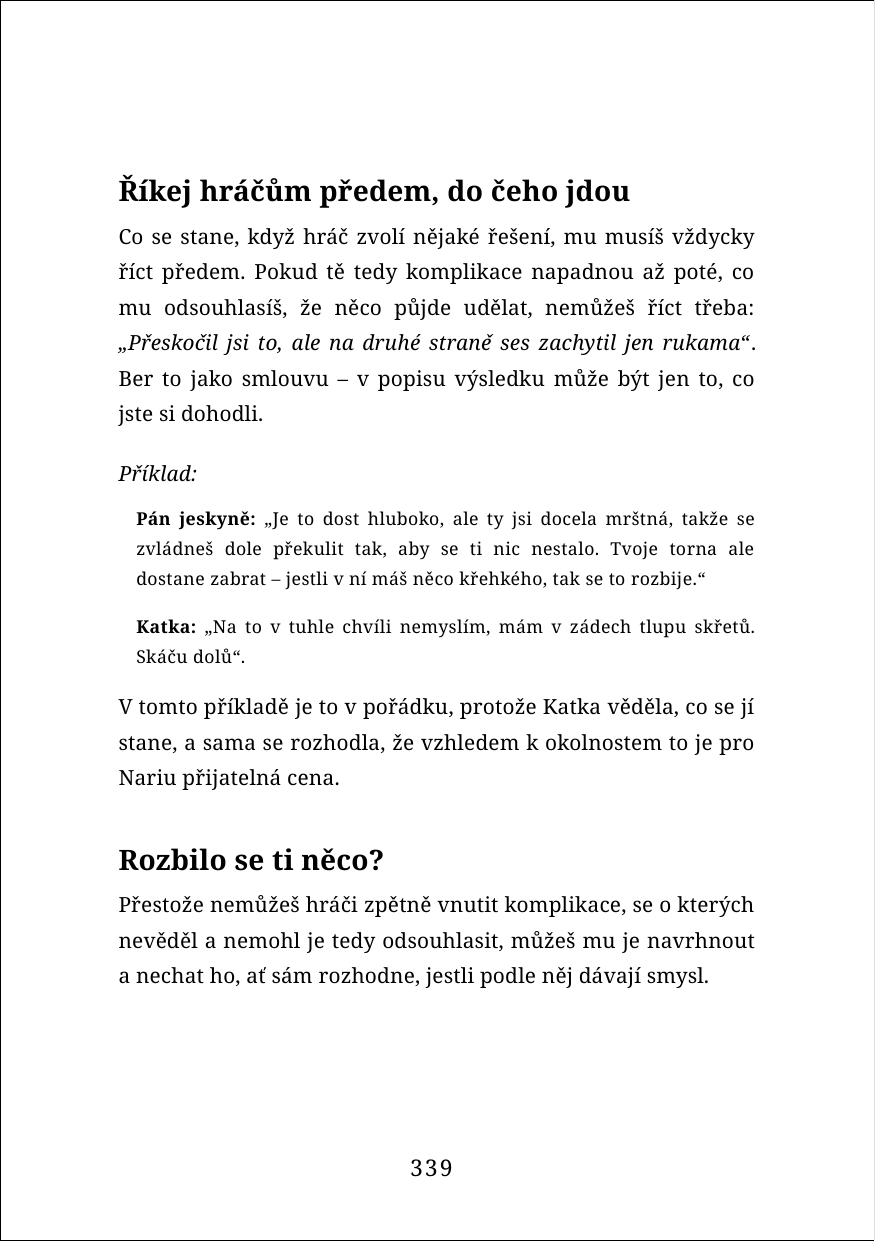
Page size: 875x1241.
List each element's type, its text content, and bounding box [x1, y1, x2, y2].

text Co se stane, když hráč zvolí nějaké řešení, mu musíš vždycky říct předem. Pokud tě tedy komplikace napadnou až poté, co mu odsouhlasíš, že něco půjde udělat, nemůžeš říct třeba: „Přeskočil jsi to, ale na druhé straně ses zachytil jen rukama“. Ber to jako smlouvu – v popisu výsledku může být jen to, co jste si dohodli. [118, 222, 756, 428]
text Příklad: [118, 459, 756, 487]
text V tomto příkladě je to v pořádku, protože Katka věděla, co se jí stane, a sama se rozhodla, že vzhledem k okolnostem to je pro Nariu přijatelná cena. [118, 692, 756, 792]
subtitle Říkej hráčům předem, do čeho jdou [118, 172, 756, 210]
text Pán jeskyně: „Je to dost hluboko, ale ty jsi docela mrštná, takže se zvládneš dole překulit tak, aby se ti nic nestalo. Tvoje torna ale dostane zabrat – jestli v ní máš něco křehkého, tak se to rozbije.“ [136, 506, 756, 591]
text Přestože nemůžeš hráči zpětně vnutit komplikace, se o kterých nevěděl a nemohl je tedy odsouhlasit, můžeš mu je navrhnout a nechat ho, ať sám rozhodne, jestli podle něj dávají smysl. [118, 890, 756, 990]
subtitle Rozbilo se ti něco? [118, 840, 756, 879]
text Katka: „Na to v tuhle chvíli nemyslím, mám v zádech tlupu skřetů. Skáču dolů“. [136, 614, 756, 669]
